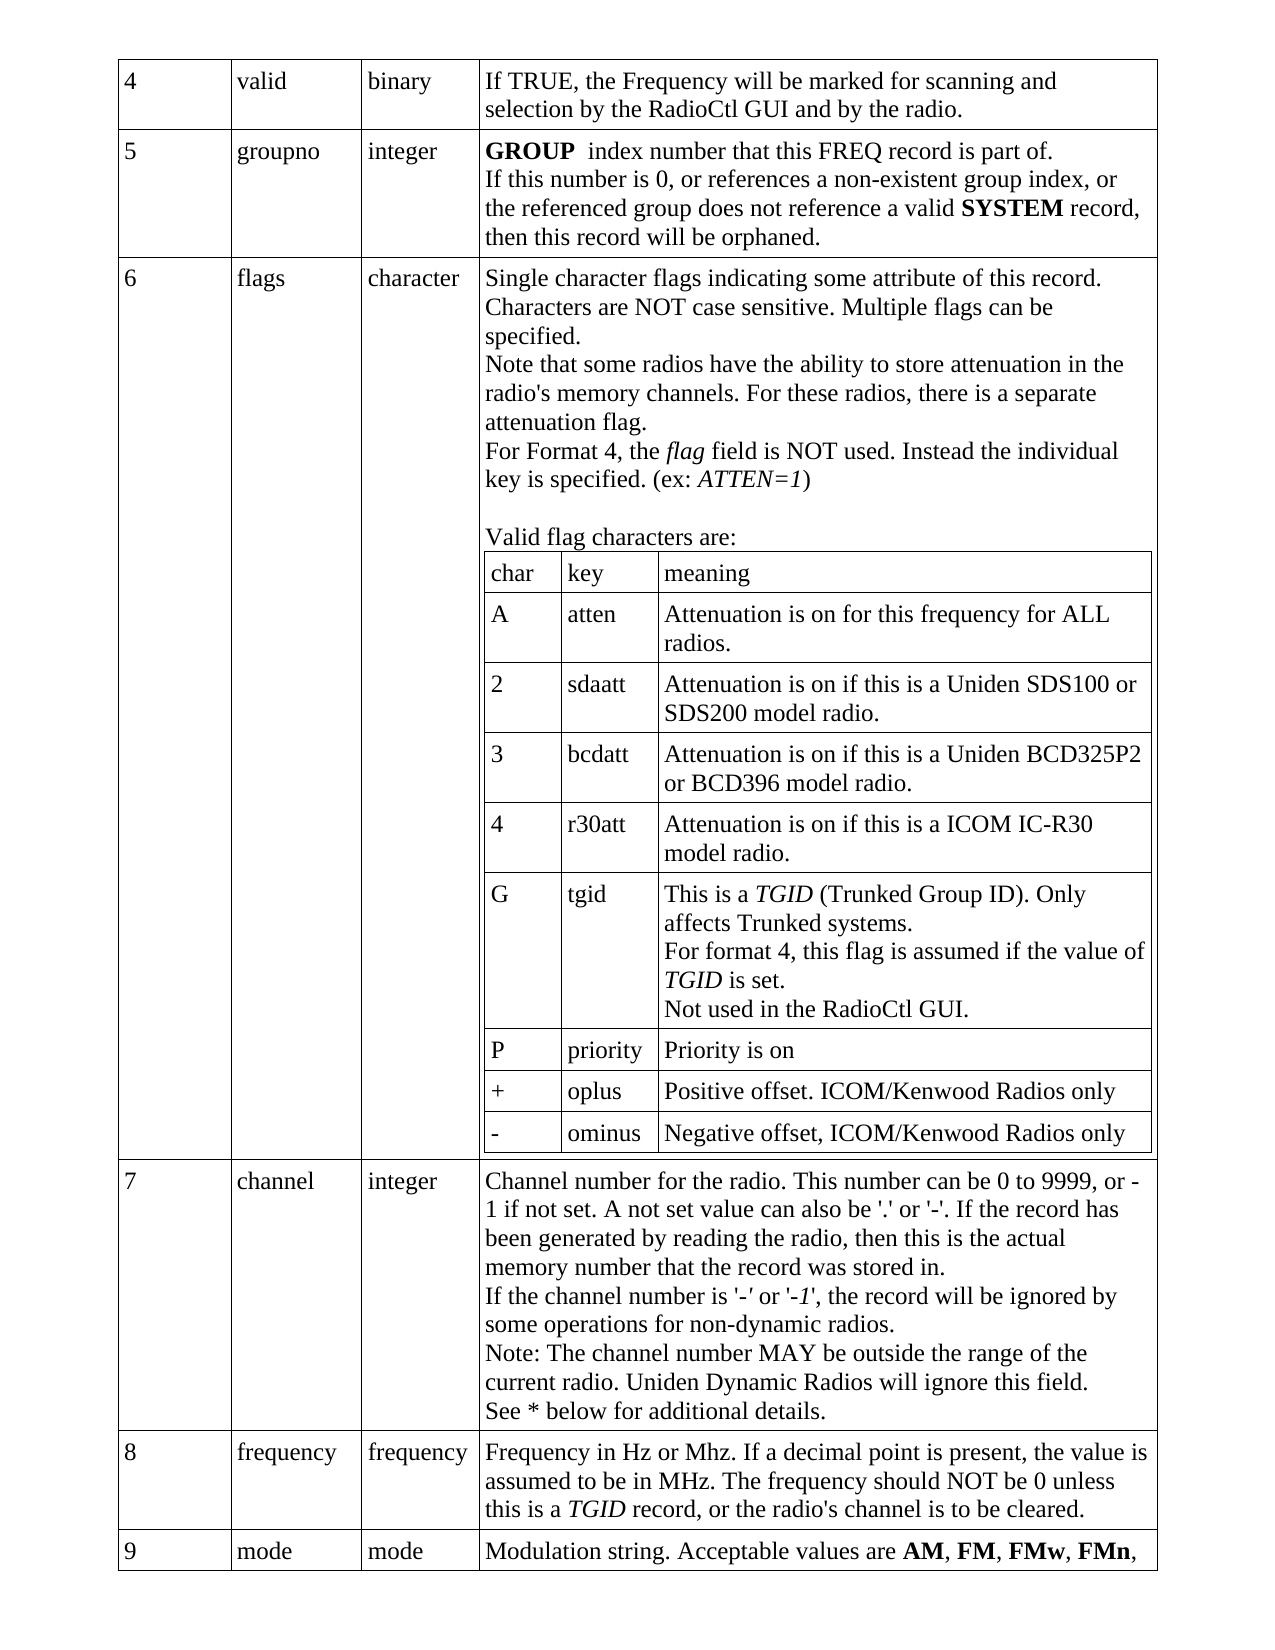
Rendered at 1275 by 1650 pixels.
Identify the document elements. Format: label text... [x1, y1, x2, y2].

table_cell Attenuation is on if this is a Uniden SDS100 or SDS200 model radio. [659, 663, 1151, 732]
table_cell P [485, 1029, 561, 1069]
table_cell oplus [562, 1071, 658, 1111]
table_cell 4 [485, 803, 561, 872]
table_cell Single character flags indicating some attribute of this record. Characters are NOT case sensitive. Multiple flags can be specified. Note that some radios have the ability to store attenuation in the radio's memory channels. For these radios, there is a separate attenuation flag. For Format 4, the flag field is NOT used. Instead the individual key is specified. (ex: ATTEN=1) Valid flag characters are: [480, 258, 1157, 1159]
table_cell integer [362, 130, 479, 257]
table_cell + [485, 1071, 561, 1111]
table_cell sdaatt [562, 663, 658, 732]
table_cell binary [362, 60, 479, 129]
table_cell 8 [119, 1431, 231, 1529]
table_header char [485, 552, 561, 592]
table_cell atten [562, 593, 658, 662]
table_cell 2 [485, 663, 561, 732]
table_cell bcdatt [562, 733, 658, 802]
table_cell This is a TGID (Trunked Group ID). Only affects Trunked systems. For format 4, this flag is assumed if the value of TGID is set. Not used in the RadioCtl GUI. [659, 873, 1151, 1028]
table_cell frequency [362, 1431, 479, 1529]
table_cell character [362, 258, 479, 1159]
table_cell Frequency in Hz or Mhz. If a decimal point is present, the value is assumed to be in MHz. The frequency should NOT be 0 unless this is a TGID record, or the radio's channel is to be cleared. [480, 1431, 1157, 1529]
table_cell valid [232, 60, 361, 129]
table_cell 7 [119, 1160, 231, 1430]
table_cell priority [562, 1029, 658, 1069]
table_cell GROUP index number that this FREQ record is part of. If this number is 0, or references a non-existent group index, or the referenced group does not reference a valid SYSTEM record, then this record will be orphaned. [480, 130, 1157, 257]
table_cell Priority is on [659, 1029, 1151, 1069]
table_cell mode [232, 1530, 361, 1570]
table_cell Attenuation is on if this is a Uniden BCD325P2 or BCD396 model radio. [659, 733, 1151, 802]
table_cell mode [362, 1530, 479, 1570]
table_cell 6 [119, 258, 231, 1159]
table_cell flags [232, 258, 361, 1159]
table_cell Attenuation is on for this frequency for ALL radios. [659, 593, 1151, 662]
table_cell 4 [119, 60, 231, 129]
table_cell r30att [562, 803, 658, 872]
table_cell 5 [119, 130, 231, 257]
table_cell ominus [562, 1112, 658, 1152]
table_cell groupno [232, 130, 361, 257]
table_cell integer [362, 1160, 479, 1430]
table_cell tgid [562, 873, 658, 1028]
table_cell Positive offset. ICOM/Kenwood Radios only [659, 1071, 1151, 1111]
table_cell - [485, 1112, 561, 1152]
table_cell Negative offset, ICOM/Kenwood Radios only [659, 1112, 1151, 1152]
table_cell Attenuation is on if this is a ICOM IC-R30 model radio. [659, 803, 1151, 872]
table_cell A [485, 593, 561, 662]
table_cell Modulation string. Acceptable values are AM, FM, FMw, FMn, [480, 1530, 1157, 1570]
table_header key [562, 552, 658, 592]
table_cell frequency [232, 1431, 361, 1529]
table_cell G [485, 873, 561, 1028]
table_cell channel [232, 1160, 361, 1430]
table_cell 9 [119, 1530, 231, 1570]
table_cell Channel number for the radio. This number can be 0 to 9999, or -1 if not set. A not set value can also be '.' or '-'. If the record has been generated by reading the radio, then this is the actual memory number that the record was stored in. If the channel number is '-' or '-1', the record will be ignored by some operations for non-dynamic radios. Note: The channel number MAY be outside the range of the current radio. Uniden Dynamic Radios will ignore this field. See * below for additional details. [480, 1160, 1157, 1430]
table_cell 3 [485, 733, 561, 802]
table_cell If TRUE, the Frequency will be marked for scanning and selection by the RadioCtl GUI and by the radio. [480, 60, 1157, 129]
table_header meaning [659, 552, 1151, 592]
